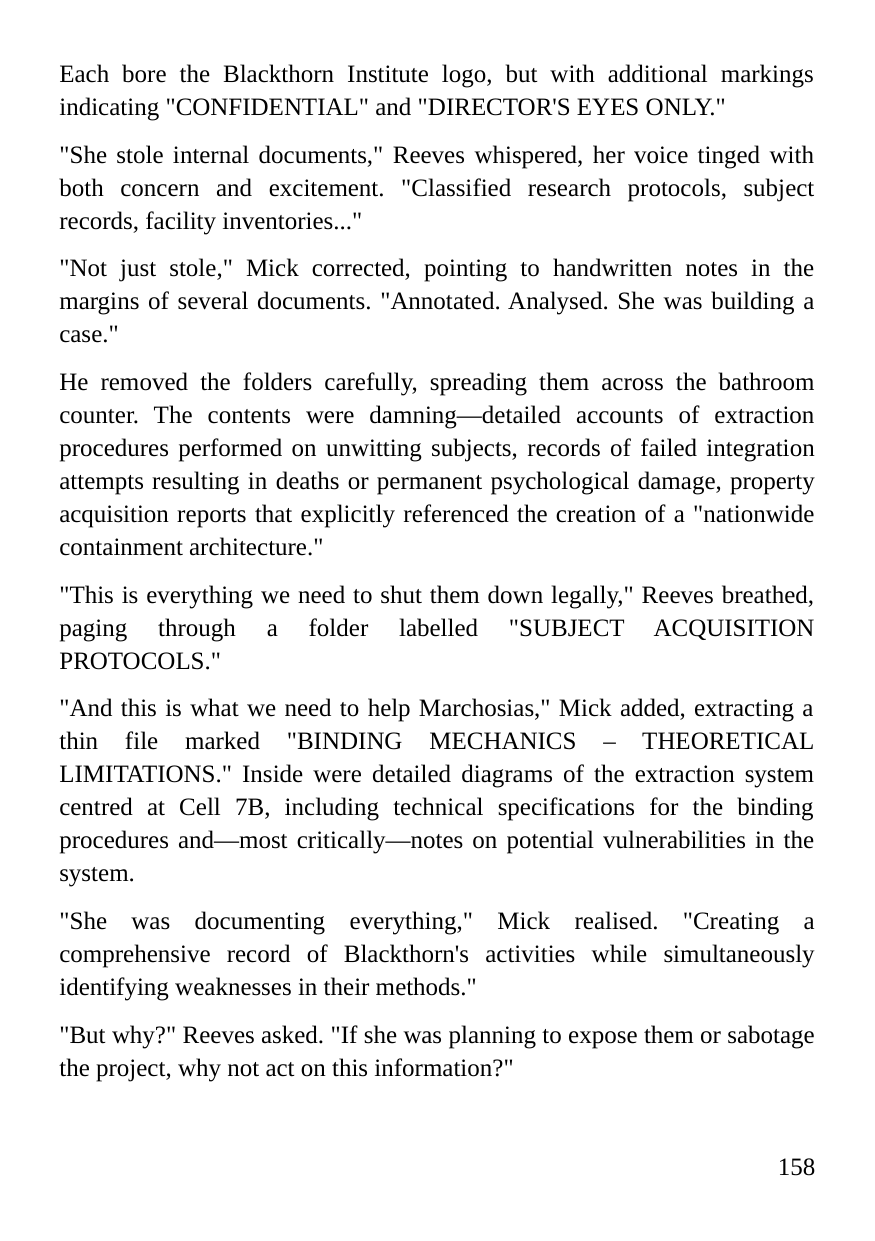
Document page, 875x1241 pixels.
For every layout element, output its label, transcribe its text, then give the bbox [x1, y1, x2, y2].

text "She was documenting everything," Mick realised. "Creating a comprehensive record of Blackthorn's activities while simultaneously identifying weaknesses in their methods." [59, 906, 815, 1001]
text "But why?" Reeves asked. "If she was planning to expose them or sabotage the project, why not act on this information?" [59, 1020, 815, 1081]
text Each bore the Blackthorn Institute logo, but with additional markings indicating "CONFIDENTIAL" and "DIRECTOR'S EYES ONLY." [59, 59, 815, 121]
text "She stole internal documents," Reeves whispered, her voice tinged with both concern and excitement. "Classified research protocols, subject records, facility inventories..." [59, 140, 815, 234]
text "Not just stole," Mick corrected, pointing to handwritten notes in the margins of several documents. "Annotated. Analysed. She was building a case." [59, 253, 815, 348]
text He removed the folders carefully, spreading them across the bathroom counter. The contents were damning—detailed accounts of extraction procedures performed on unwitting subjects, records of failed integration attempts resulting in deaths or permanent psychological damage, property acquisition reports that explicitly referenced the creation of a "nationwide containment architecture." [59, 367, 815, 561]
text "And this is what we need to help Marchosias," Mick added, extracting a thin file marked "BINDING MECHANICS – THEORETICAL LIMITATIONS." Inside were detailed diagrams of the extraction system centred at Cell 7B, including technical specifications for the binding procedures and—most critically—notes on potential vulnerabilities in the system. [59, 693, 815, 887]
text "This is everything we need to shut them down legally," Reeves breathed, paging through a folder labelled "SUBJECT ACQUISITION PROTOCOLS." [59, 580, 815, 674]
